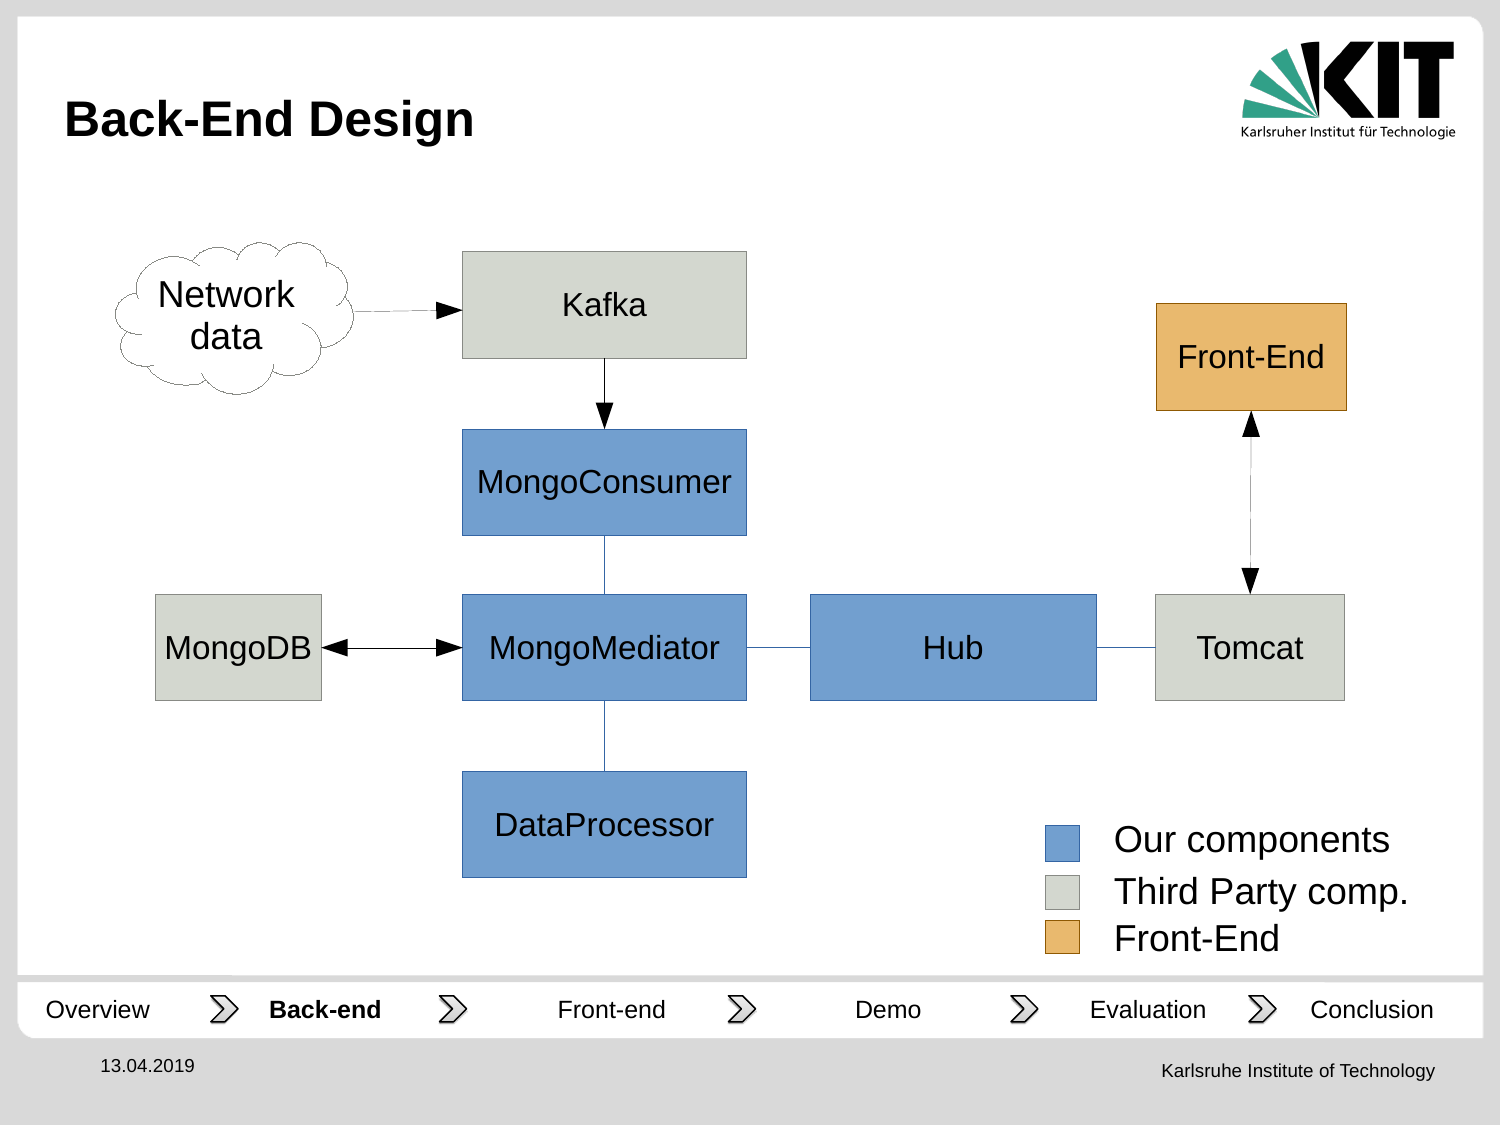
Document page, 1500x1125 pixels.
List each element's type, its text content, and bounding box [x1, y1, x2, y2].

text_box [439, 995, 467, 1022]
text_box Kafka [462, 251, 747, 359]
text_box Tomcat [1155, 594, 1345, 701]
text_box [728, 995, 756, 1022]
text_box Evaluation [1075, 986, 1222, 1031]
text_box [1045, 825, 1080, 862]
text_box Front-End [1156, 303, 1347, 411]
text_box MongoDB [155, 594, 322, 701]
picture [0, 0, 1500, 1125]
text_box Network data [115, 242, 354, 395]
text_box Our components [1099, 810, 1406, 863]
text_box [210, 995, 238, 1022]
text_box Back-end [254, 986, 418, 1031]
text_box Conclusion [1295, 986, 1500, 1031]
text_box MongoMediator [462, 594, 747, 701]
text_box Third Party comp. [1099, 863, 1425, 920]
title Back-End Design [64, 54, 1198, 147]
text_box Hub [810, 594, 1097, 701]
text_box Demo [840, 986, 937, 1031]
text_box [1045, 875, 1080, 910]
text_box Front-end [542, 986, 682, 1031]
text_box [1248, 995, 1277, 1022]
text_box Overview [30, 986, 194, 1031]
text_box DataProcessor [462, 771, 747, 878]
text_box MongoConsumer [462, 429, 747, 536]
text_box [1045, 920, 1080, 954]
text_box 13.04.2019 [100, 1053, 272, 1113]
text_box Front-End [1099, 910, 1296, 967]
text_box [1010, 995, 1038, 1022]
